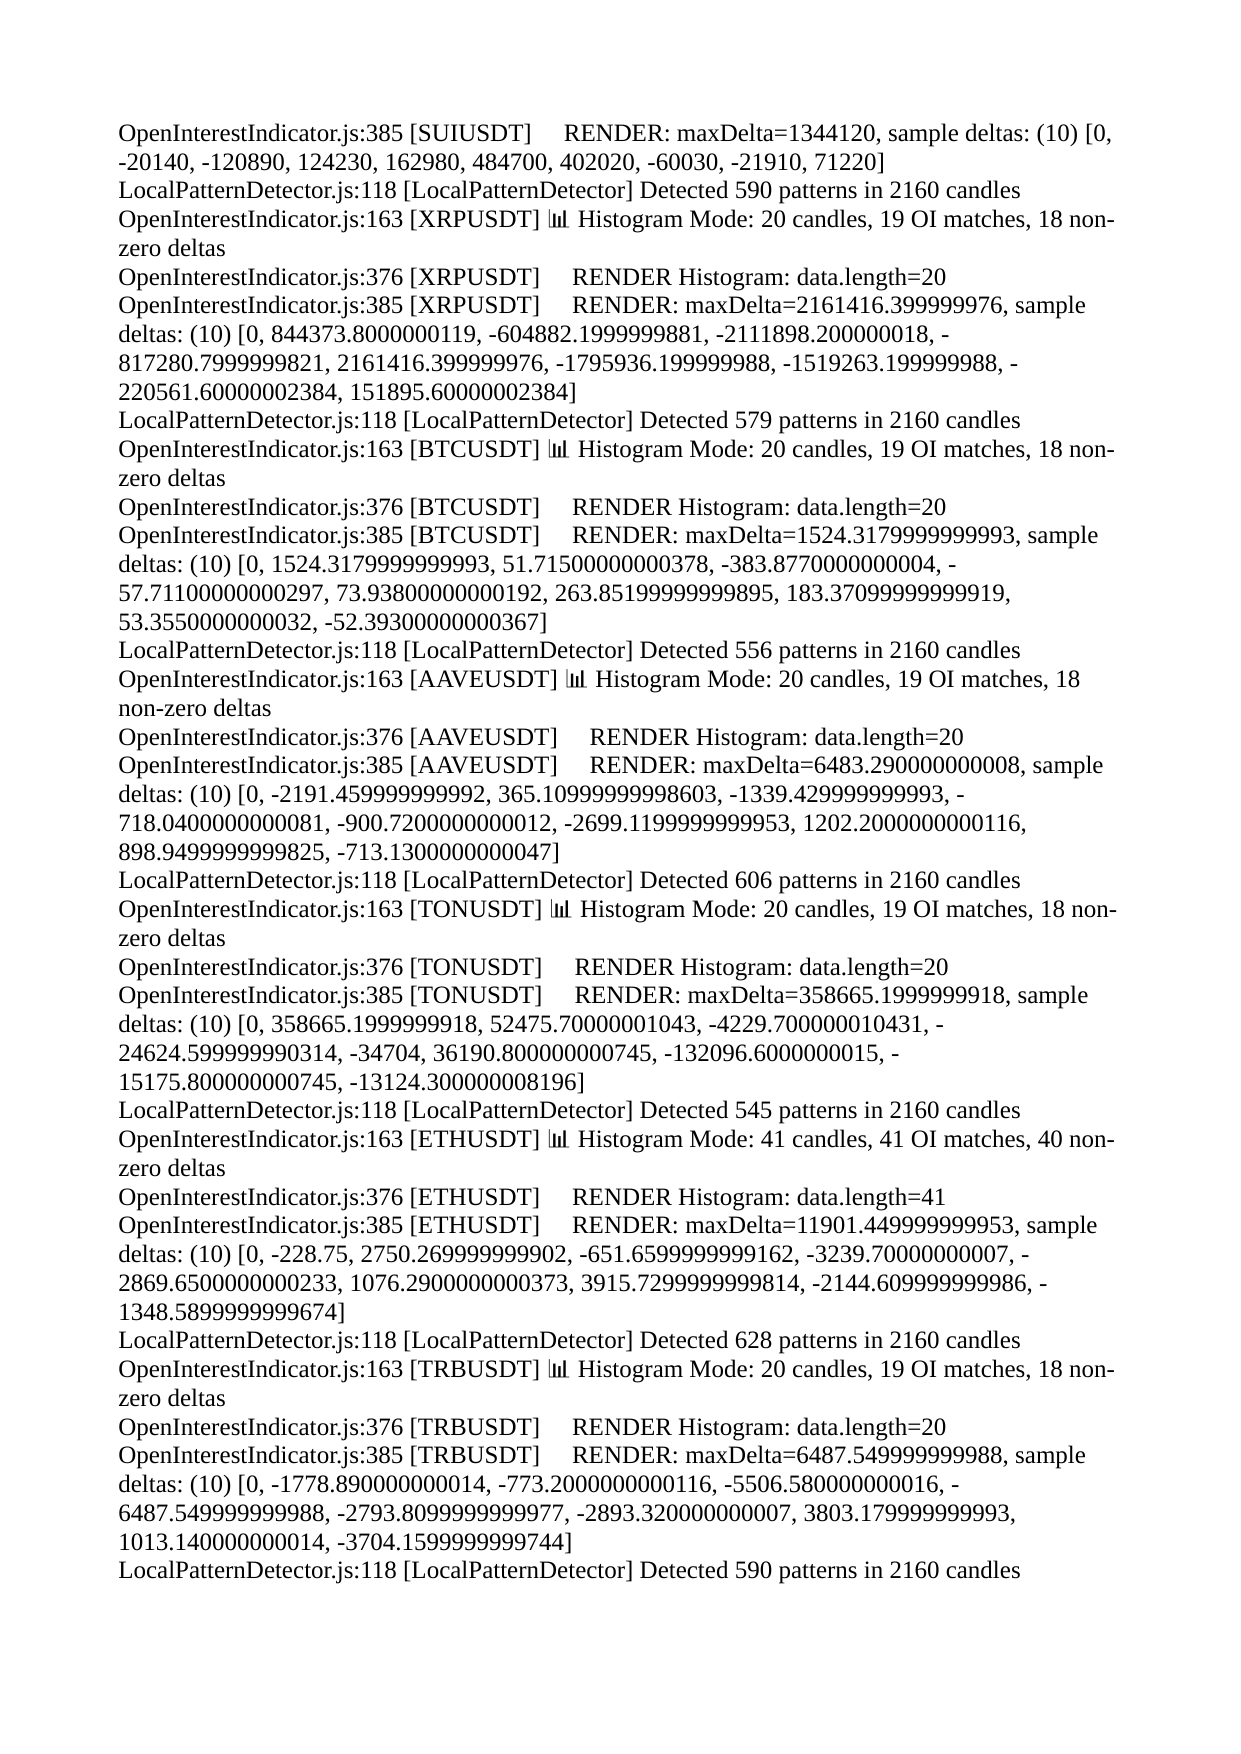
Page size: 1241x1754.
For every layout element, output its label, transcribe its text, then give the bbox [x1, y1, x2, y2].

text OpenInterestIndicator.js:163 [ETHUSDT] 📊 Histogram Mode: 41 candles, 41 OI matches, 40 non-zero deltas [118, 1124, 1122, 1182]
text OpenInterestIndicator.js:163 [TONUSDT] 📊 Histogram Mode: 20 candles, 19 OI matches, 18 non-zero deltas [118, 894, 1122, 952]
text OpenInterestIndicator.js:385 [TRBUSDT] 🎨 RENDER: maxDelta=6487.549999999988, sample deltas: (10) [0, -1778.890000000014, -773.2000000000116, -5506.580000000016, -6487.549999999988, -2793.8099999999977, -2893.320000000007, 3803.179999999993, 1013.140000000014, -3704.1599999999744] [118, 1441, 1122, 1556]
text OpenInterestIndicator.js:385 [AAVEUSDT] 🎨 RENDER: maxDelta=6483.290000000008, sample deltas: (10) [0, -2191.459999999992, 365.10999999998603, -1339.429999999993, -718.0400000000081, -900.7200000000012, -2699.1199999999953, 1202.2000000000116, 898.9499999999825, -713.1300000000047] [118, 751, 1122, 866]
text LocalPatternDetector.js:118 [LocalPatternDetector] Detected 628 patterns in 2160 candles [118, 1326, 1122, 1354]
text OpenInterestIndicator.js:376 [TONUSDT] 🎨 RENDER Histogram: data.length=20 [118, 952, 1122, 981]
text OpenInterestIndicator.js:376 [ETHUSDT] 🎨 RENDER Histogram: data.length=41 [118, 1182, 1122, 1211]
text LocalPatternDetector.js:118 [LocalPatternDetector] Detected 579 patterns in 2160 candles [118, 406, 1122, 434]
text OpenInterestIndicator.js:385 [ETHUSDT] 🎨 RENDER: maxDelta=11901.449999999953, sample deltas: (10) [0, -228.75, 2750.269999999902, -651.6599999999162, -3239.70000000007, -2869.6500000000233, 1076.2900000000373, 3915.7299999999814, -2144.609999999986, -1348.5899999999674] [118, 1211, 1122, 1326]
text LocalPatternDetector.js:118 [LocalPatternDetector] Detected 556 patterns in 2160 candles [118, 636, 1122, 664]
text LocalPatternDetector.js:118 [LocalPatternDetector] Detected 606 patterns in 2160 candles [118, 866, 1122, 894]
text OpenInterestIndicator.js:163 [BTCUSDT] 📊 Histogram Mode: 20 candles, 19 OI matches, 18 non-zero deltas [118, 434, 1122, 492]
text OpenInterestIndicator.js:376 [XRPUSDT] 🎨 RENDER Histogram: data.length=20 [118, 262, 1122, 291]
text OpenInterestIndicator.js:376 [AAVEUSDT] 🎨 RENDER Histogram: data.length=20 [118, 722, 1122, 751]
text OpenInterestIndicator.js:376 [BTCUSDT] 🎨 RENDER Histogram: data.length=20 [118, 492, 1122, 521]
text OpenInterestIndicator.js:376 [TRBUSDT] 🎨 RENDER Histogram: data.length=20 [118, 1412, 1122, 1441]
text OpenInterestIndicator.js:385 [TONUSDT] 🎨 RENDER: maxDelta=358665.1999999918, sample deltas: (10) [0, 358665.1999999918, 52475.70000001043, -4229.700000010431, -24624.599999990314, -34704, 36190.800000000745, -132096.6000000015, -15175.800000000745, -13124.300000008196] [118, 981, 1122, 1096]
text OpenInterestIndicator.js:163 [TRBUSDT] 📊 Histogram Mode: 20 candles, 19 OI matches, 18 non-zero deltas [118, 1354, 1122, 1412]
text LocalPatternDetector.js:118 [LocalPatternDetector] Detected 545 patterns in 2160 candles [118, 1096, 1122, 1124]
text LocalPatternDetector.js:118 [LocalPatternDetector] Detected 590 patterns in 2160 candles [118, 1556, 1122, 1584]
text OpenInterestIndicator.js:385 [XRPUSDT] 🎨 RENDER: maxDelta=2161416.399999976, sample deltas: (10) [0, 844373.8000000119, -604882.1999999881, -2111898.200000018, -817280.7999999821, 2161416.399999976, -1795936.199999988, -1519263.199999988, -220561.60000002384, 151895.60000002384] [118, 291, 1122, 406]
text LocalPatternDetector.js:118 [LocalPatternDetector] Detected 590 patterns in 2160 candles [118, 176, 1122, 204]
text OpenInterestIndicator.js:163 [AAVEUSDT] 📊 Histogram Mode: 20 candles, 19 OI matches, 18 non-zero deltas [118, 664, 1122, 722]
text OpenInterestIndicator.js:385 [BTCUSDT] 🎨 RENDER: maxDelta=1524.3179999999993, sample deltas: (10) [0, 1524.3179999999993, 51.71500000000378, -383.8770000000004, -57.71100000000297, 73.93800000000192, 263.85199999999895, 183.37099999999919, 53.3550000000032, -52.39300000000367] [118, 521, 1122, 636]
text OpenInterestIndicator.js:385 [SUIUSDT] 🎨 RENDER: maxDelta=1344120, sample deltas: (10) [0, -20140, -120890, 124230, 162980, 484700, 402020, -60030, -21910, 71220] [118, 118, 1122, 176]
text OpenInterestIndicator.js:163 [XRPUSDT] 📊 Histogram Mode: 20 candles, 19 OI matches, 18 non-zero deltas [118, 204, 1122, 262]
